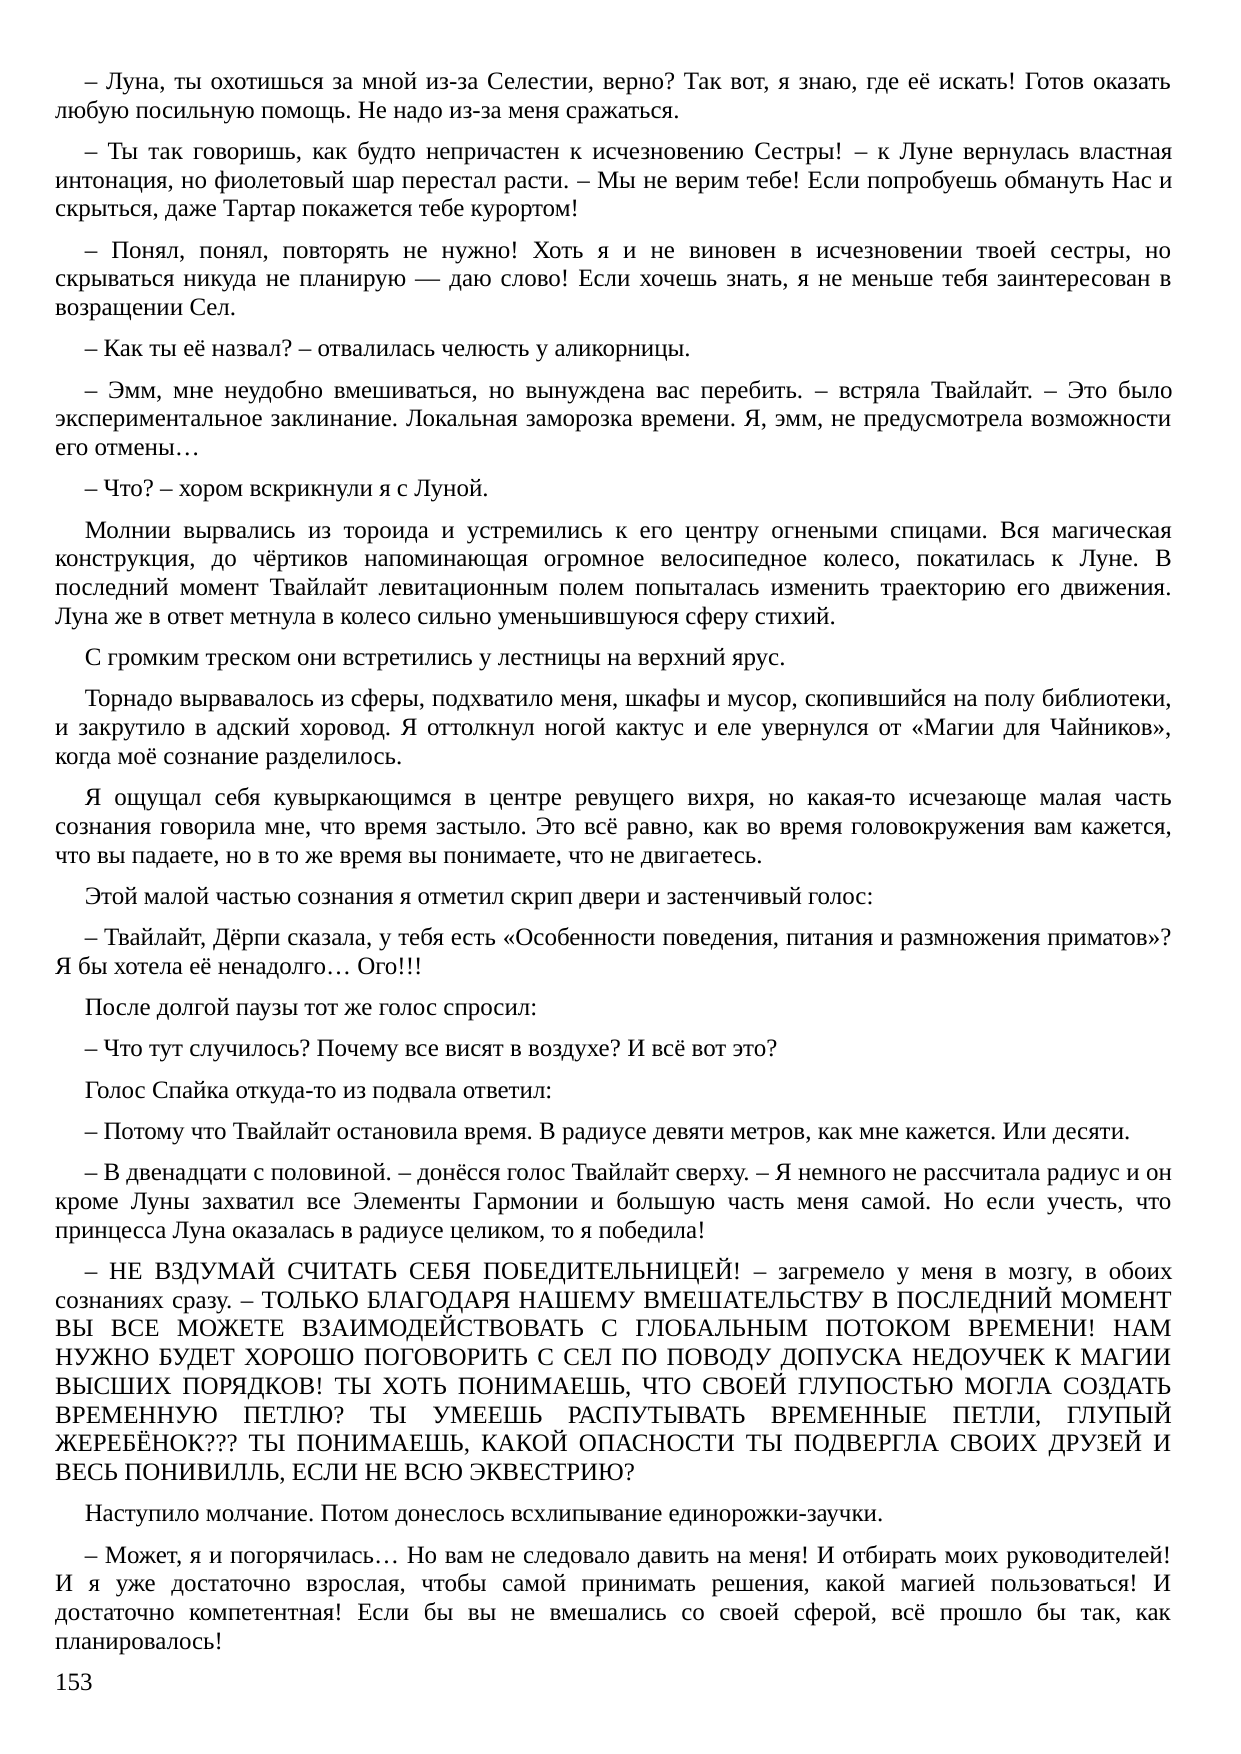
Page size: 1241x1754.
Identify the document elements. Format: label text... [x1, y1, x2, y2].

text Торнадо вырвавалось из сферы, подхватило меня, шкафы и мусор, скопившийся на полу библиотеки, и закрутило в адский хоровод. Я оттолкнул ногой кактус и еле увернулся от «Магии для Чайников», когда моё сознание разделилось. [55, 683, 1173, 770]
text Наступило молчание. Потом донеслось всхлипывание единорожки-заучки. [55, 1498, 1173, 1527]
text Молнии вырвались из тороида и устремились к его центру огнеными спицами. Вся магическая конструкция, до чёртиков напоминающая огромное велосипедное колесо, покатилась к Луне. В последний момент Твайлайт левитационным полем попыталась изменить траекторию его движения. Луна же в ответ метнула в колесо сильно уменьшившуюся сферу стихий. [55, 515, 1173, 630]
text – Что? – хором вскрикнули я с Луной. [55, 473, 1173, 502]
text – Потому что Твайлайт остановила время. В радиусе девяти метров, как мне кажется. Или десяти. [55, 1116, 1173, 1145]
text – НЕ ВЗДУМАЙ СЧИТАТЬ СЕБЯ ПОБЕДИТЕЛЬНИЦЕЙ! – загремело у меня в мозгу, в обоих сознаниях сразу. – ТОЛЬКО БЛАГОДАРЯ НАШЕМУ ВМЕШАТЕЛЬСТВУ В ПОСЛЕДНИЙ МОМЕНТ ВЫ ВСЕ МОЖЕТЕ ВЗАИМОДЕЙСТВОВАТЬ С ГЛОБАЛЬНЫМ ПОТОКОМ ВРЕМЕНИ! НАМ НУЖНО БУДЕТ ХОРОШО ПОГОВОРИТЬ С СЕЛ ПО ПОВОДУ ДОПУСКА НЕДОУЧЕК К МАГИИ ВЫСШИХ ПОРЯДКОВ! ТЫ ХОТЬ ПОНИМАЕШЬ, ЧТО СВОЕЙ ГЛУПОСТЬЮ МОГЛА СОЗДАТЬ ВРЕМЕННУЮ ПЕТЛЮ? ТЫ УМЕЕШЬ РАСПУТЫВАТЬ ВРЕМЕННЫЕ ПЕТЛИ, ГЛУПЫЙ ЖЕРЕБЁНОК??? ТЫ ПОНИМАЕШЬ, КАКОЙ ОПАСНОСТИ ТЫ ПОДВЕРГЛА СВОИХ ДРУЗЕЙ И ВЕСЬ ПОНИВИЛЛЬ, ЕСЛИ НЕ ВСЮ ЭКВЕСТРИЮ? [55, 1256, 1173, 1486]
text Голос Спайка откуда-то из подвала ответил: [55, 1075, 1173, 1103]
text Этой малой частью сознания я отметил скрип двери и застенчивый голос: [55, 881, 1173, 910]
text – Ты так говоришь, как будто непричастен к исчезновению Сестры! – к Луне вернулась властная интонация, но фиолетовый шар перестал расти. – Мы не верим тебе! Если попробуешь обмануть Нас и скрыться, даже Тартар покажется тебе курортом! [55, 136, 1173, 222]
text – Эмм, мне неудобно вмешиваться, но вынуждена вас перебить. – встряла Твайлайт. – Это было экспериментальное заклинание. Локальная заморозка времени. Я, эмм, не предусмотрела возможности его отмены… [55, 375, 1173, 461]
text Я ощущал себя кувыркающимся в центре ревущего вихря, но какая-то исчезающе малая часть сознания говорила мне, что время застыло. Это всё равно, как во время головокружения вам кажется, что вы падаете, но в то же время вы понимаете, что не двигаетесь. [55, 782, 1173, 868]
text После долгой паузы тот же голос спросил: [55, 992, 1173, 1021]
text – Как ты её назвал? – отвалилась челюсть у аликорницы. [55, 333, 1173, 362]
text – В двенадцати с половиной. – донёсся голос Твайлайт сверху. – Я немного не рассчитала радиус и он кроме Луны захватил все Элементы Гармонии и большую часть меня самой. Но если учесть, что принцесса Луна оказалась в радиусе целиком, то я победила! [55, 1157, 1173, 1243]
text – Что тут случилось? Почему все висят в воздухе? И всё вот это? [55, 1033, 1173, 1062]
text – Может, я и погорячилась… Но вам не следовало давить на меня! И отбирать моих руководителей! И я уже достаточно взрослая, чтобы самой принимать решения, какой магией пользоваться! И достаточно компетентная! Если бы вы не вмешались со своей сферой, всё прошло бы так, как планировалось! [55, 1540, 1173, 1655]
text С громким треском они встретились у лестницы на верхний ярус. [55, 642, 1173, 671]
text – Твайлайт, Дёрпи сказала, у тебя есть «Особенности поведения, питания и размножения приматов»? Я бы хотела её ненадолго… Ого!!! [55, 922, 1173, 980]
text – Луна, ты охотишься за мной из-за Селестии, верно? Так вот, я знаю, где её искать! Готов оказать любую посильную помощь. Не надо из-за меня сражаться. [55, 66, 1173, 123]
text – Понял, понял, повторять не нужно! Хоть я и не виновен в исчезновении твоей сестры, но скрываться никуда не планирую — даю слово! Если хочешь знать, я не меньше тебя заинтересован в возращении Сел. [55, 235, 1173, 321]
